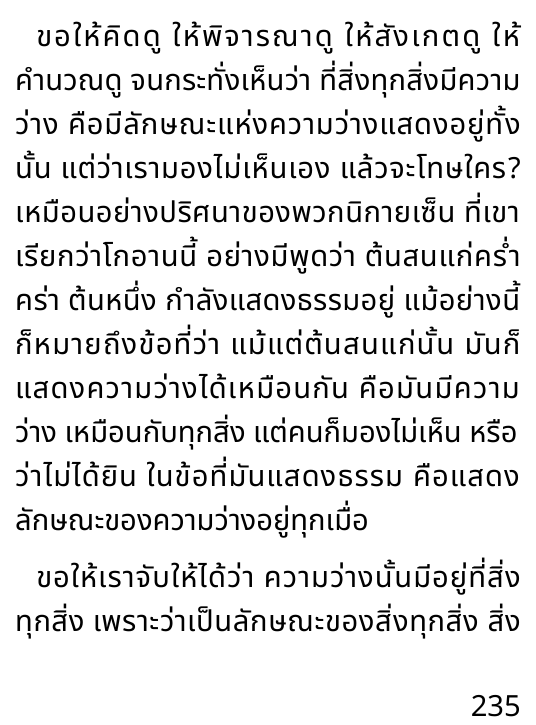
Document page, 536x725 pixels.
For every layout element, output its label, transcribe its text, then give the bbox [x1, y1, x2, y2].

text ขอให้เราจับให้ได้ว่า ความว่างนั้นมีอยู่ที่สิ่งทุกสิ่ง เพราะว่าเป็นลักษณะของสิ่งทุกสิ่ง สิ่ง [15, 556, 521, 644]
text ขอให้คิดดู ให้พิจารณาดู ให้สังเกตดู ให้คำนวณดู จนกระทั่งเห็นว่า ที่สิ่งทุกสิ่งมีความว่าง คือมีลักษณะแห่งความว่างแสดงอยู่ทั้งนั้น แต่ว่าเรามองไม่เห็นเอง แล้วจะโทษใคร? เหมือนอย่างปริศนาของพวกนิกายเซ็น ที่เขาเรียกว่าโกอานนี้ อย่างมีพูดว่า ต้นสนแก่คร่ำคร่า ต้นหนึ่ง กำลังแสดงธรรมอยู่ แม้อย่างนี้ก็หมายถึงข้อที่ว่า แม้แต่ต้นสนแก่นั้น มันก็แสดงความว่างได้เหมือนกัน คือมันมีความว่าง เหมือนกับทุกสิ่ง แต่คนก็มองไม่เห็น หรือว่าไม่ได้ยิน ในข้อที่มันแสดงธรรม คือแสดงลักษณะของความว่างอยู่ทุกเมื่อ [15, 15, 521, 544]
